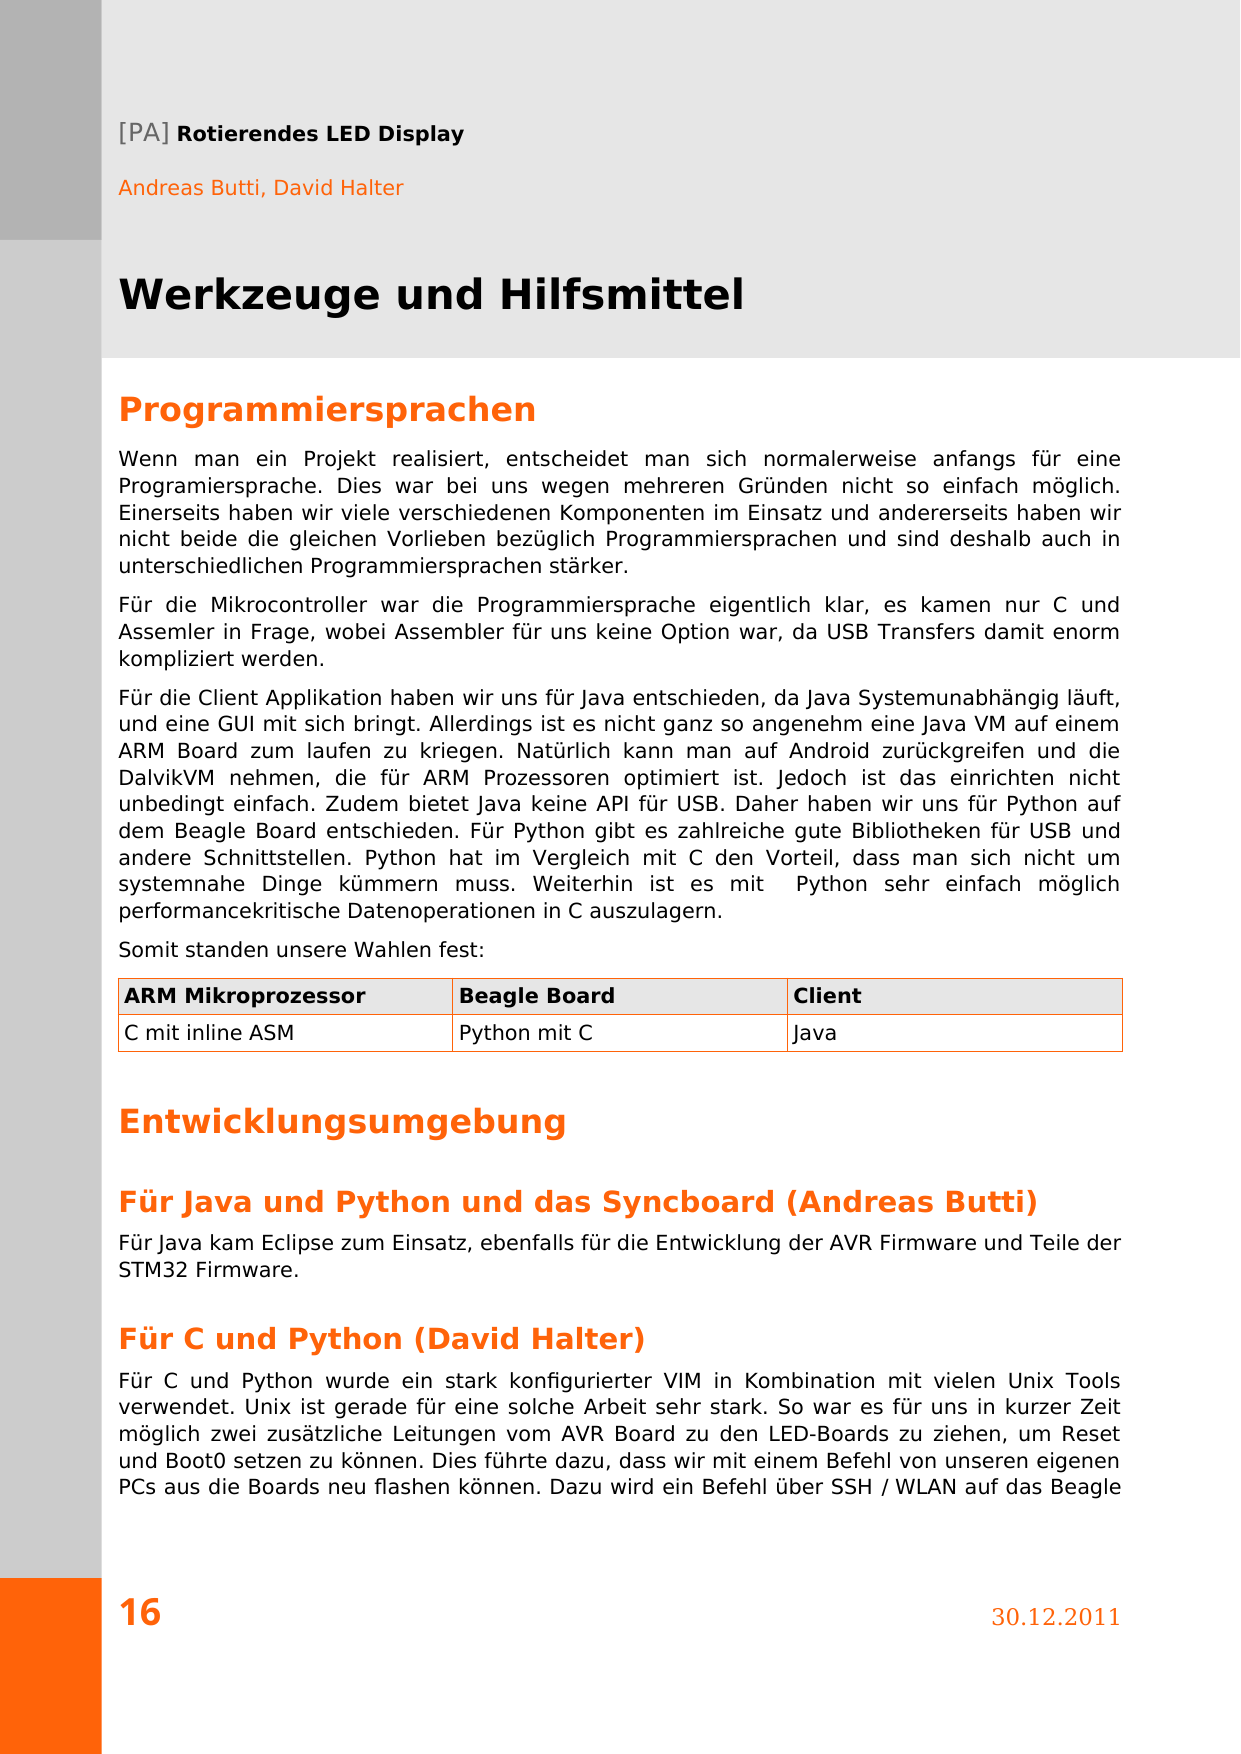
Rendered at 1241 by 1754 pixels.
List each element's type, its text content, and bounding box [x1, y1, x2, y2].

text Für die Mikrocontroller war die Programmiersprache eigentlich klar, es kamen nur C und Assemler in Frage, wobei Assembler für uns keine Option war, da USB Transfers damit enorm kompliziert werden. [118, 593, 1122, 671]
subtitle Für Java und Python und das Syncboard (Andreas Butti) [118, 1185, 1122, 1219]
text Für C und Python wurde ein stark konfigurierter VIM in Kombination mit vielen Unix Tools verwendet. Unix ist gerade für eine solche Arbeit sehr stark. So war es für uns in kurzer Zeit möglich zwei zusätzliche Leitungen vom AVR Board zu den LED-Boards zu ziehen, um Reset und Boot0 setzen zu können. Dies führte dazu, dass wir mit einem Befehl von unseren eigenen PCs aus die Boards neu flashen können. Dazu wird ein Befehl über SSH / WLAN auf das Beagle [118, 1369, 1122, 1499]
subtitle Programmiersprachen [118, 390, 1122, 429]
table_header ARM Mikroprozessor [119, 979, 452, 1014]
text Für Java kam Eclipse zum Einsatz, ebenfalls für die Entwicklung der AVR Firmware und Teile der STM32 Firmware. [118, 1231, 1122, 1282]
table_cell C mit inline ASM [119, 1015, 452, 1051]
subtitle Entwicklungsumgebung [118, 1103, 1122, 1142]
text Somit standen unsere Wahlen fest: [118, 938, 1122, 962]
table_header Beagle Board [453, 979, 787, 1014]
text Wenn man ein Projekt realisiert, entscheidet man sich normalerweise anfangs für eine Programiersprache. Dies war bei uns wegen mehreren Gründen nicht so einfach möglich. Einerseits haben wir viele verschiedenen Komponenten im Einsatz und andererseits haben wir nicht beide die gleichen Vorlieben bezüglich Programmiersprachen und sind deshalb auch in unterschiedlichen Programmiersprachen stärker. [118, 447, 1122, 578]
table_header Client [788, 979, 1122, 1014]
text Für die Client Applikation haben wir uns für Java entschieden, da Java Systemunabhängig läuft, und eine GUI mit sich bringt. Allerdings ist es nicht ganz so angenehm eine Java VM auf einem ARM Board zum laufen zu kriegen. Natürlich kann man auf Android zurückgreifen und die DalvikVM nehmen, die für ARM Prozessoren optimiert ist. Jedoch ist das einrichten nicht unbedingt einfach. Zudem bietet Java keine API für USB. Daher haben wir uns für Python auf dem Beagle Board entschieden. Für Python gibt es zahlreiche gute Bibliotheken für USB und andere Schnittstellen. Python hat im Vergleich mit C den Vorteil, dass man sich nicht um systemnahe Dinge kümmern muss. Weiterhin ist es mit Python sehr einfach möglich performancekritische Datenoperationen in C auszulagern. [118, 686, 1122, 923]
table_cell Python mit C [453, 1015, 787, 1051]
table_cell Java [788, 1015, 1122, 1051]
subtitle Für C und Python (David Halter) [118, 1322, 1122, 1356]
